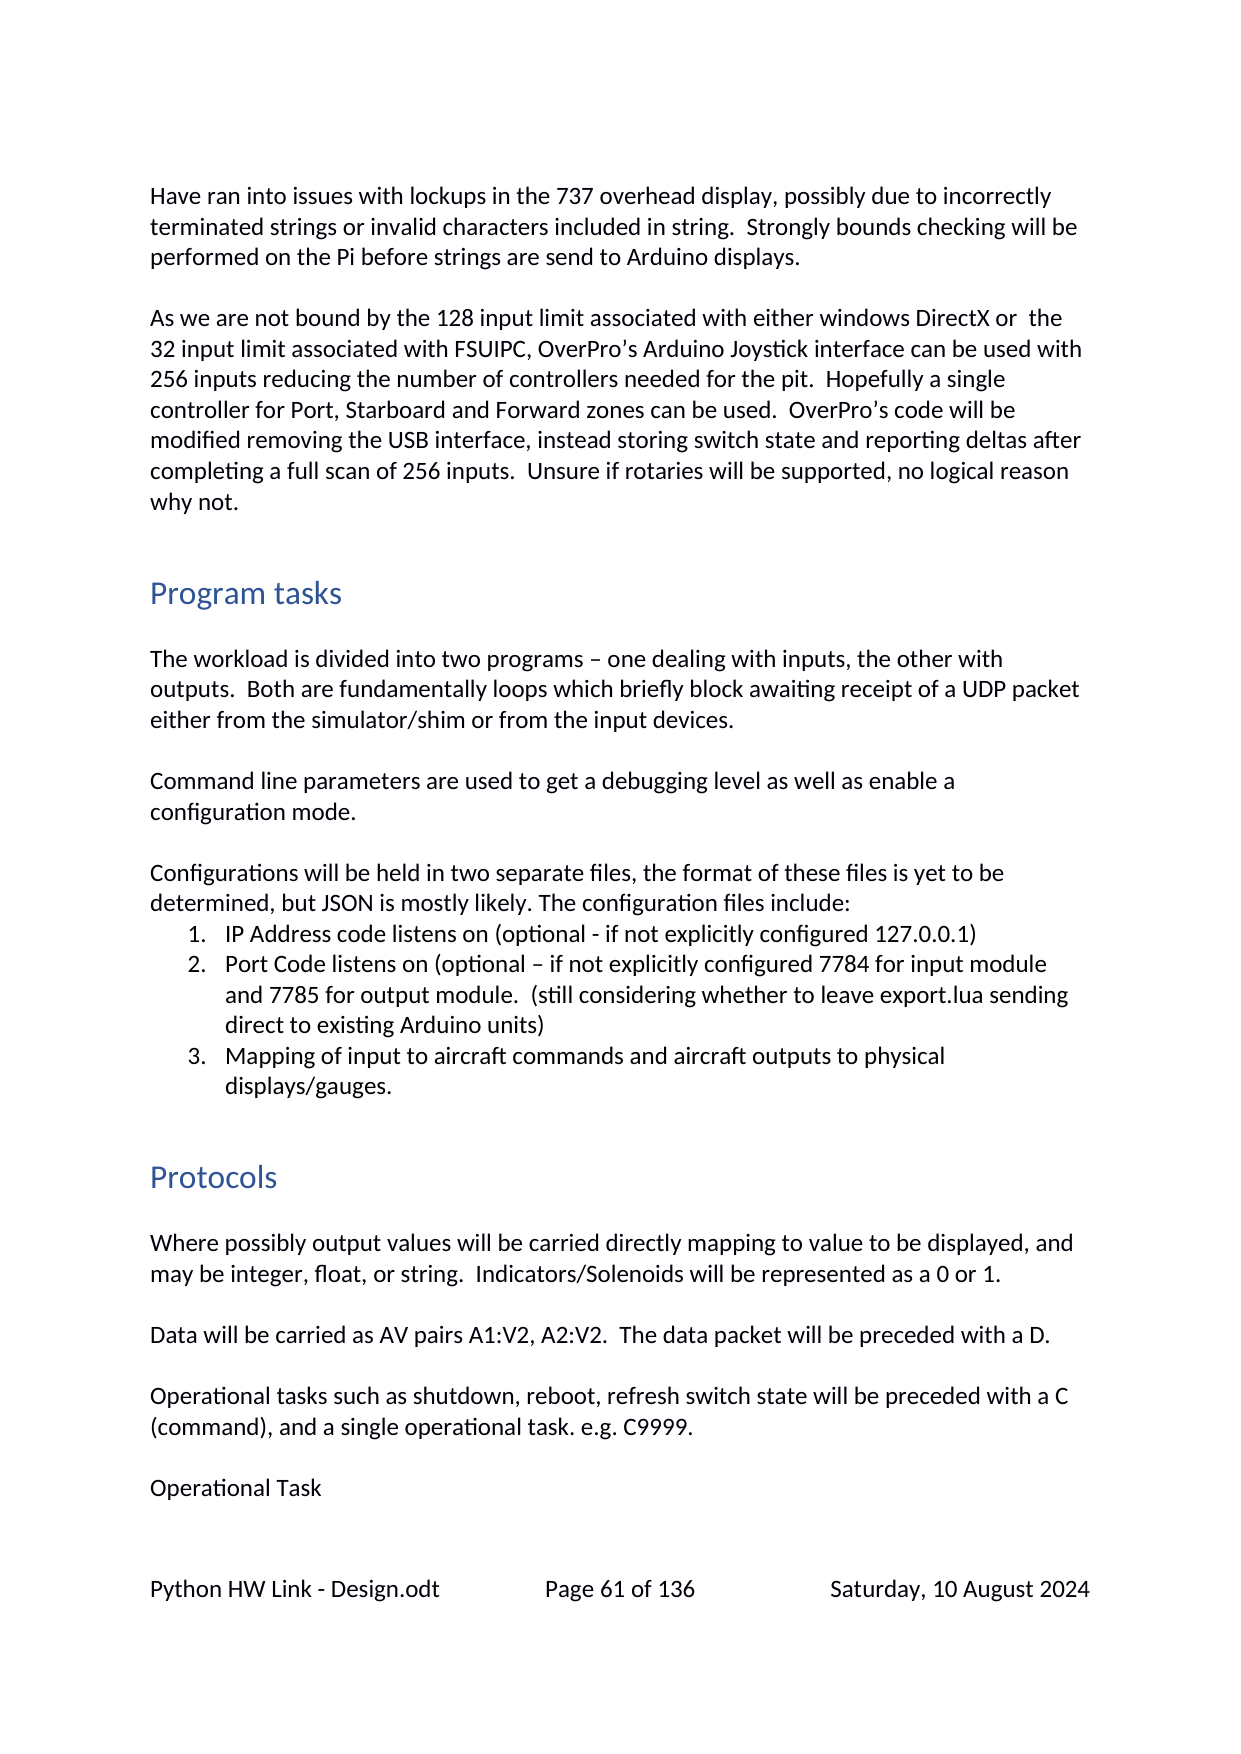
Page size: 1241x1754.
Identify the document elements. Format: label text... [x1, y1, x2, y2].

list Port Code listens on (optional – if not explicitly configured 7784 for input module and 7785 for output module. (still considering whether to leave export.lua sending direct to existing Arduino units) [187, 948, 1090, 1040]
text As we are not bound by the 128 input limit associated with either windows DirectX or the 32 input limit associated with FSUIPC, OverPro’s Arduino Joystick interface can be used with 256 inputs reducing the number of controllers needed for the pit. Hopefully a single controller for Port, Starboard and Forward zones can be used. OverPro’s code will be modified removing the USB interface, instead storing switch state and reporting deltas after completing a full scan of 256 inputs. Unsure if rotaries will be supported, no logical reason why not. [150, 303, 1090, 516]
list Mapping of input to aircraft commands and aircraft outputs to physical displays/gauges. [187, 1040, 1090, 1101]
text Configurations will be held in two separate files, the format of these files is yet to be determined, but JSON is mostly likely. The configuration files include: [150, 857, 1090, 918]
subtitle Program tasks [150, 572, 1090, 612]
text The workload is divided into two programs – one dealing with inputs, the other with outputs. Both are fundamentally loops which briefly block awaiting receipt of a UDP packet either from the simulator/shim or from the input devices. [150, 643, 1090, 734]
text Have ran into issues with lockups in the 737 overhead display, possibly due to incorrectly terminated strings or invalid characters included in string. Strongly bounds checking will be performed on the Pi before strings are send to Arduino displays. [150, 181, 1090, 272]
text Operational Task [150, 1472, 1090, 1502]
list IP Address code listens on (optional - if not explicitly configured 127.0.0.1) [187, 918, 1090, 948]
subtitle Protocols [150, 1156, 1090, 1197]
text Command line parameters are used to get a debugging level as well as enable a configuration mode. [150, 765, 1090, 826]
text Where possibly output values will be carried directly mapping to value to be displayed, and may be integer, float, or string. Indicators/Solenoids will be represented as a 0 or 1. [150, 1228, 1090, 1289]
text Data will be carried as AV pairs A1:V2, A2:V2. The data packet will be preceded with a D. [150, 1319, 1090, 1350]
text Operational tasks such as shutdown, reboot, refresh switch state will be preceded with a C (command), and a single operational task. e.g. C9999. [150, 1380, 1090, 1441]
